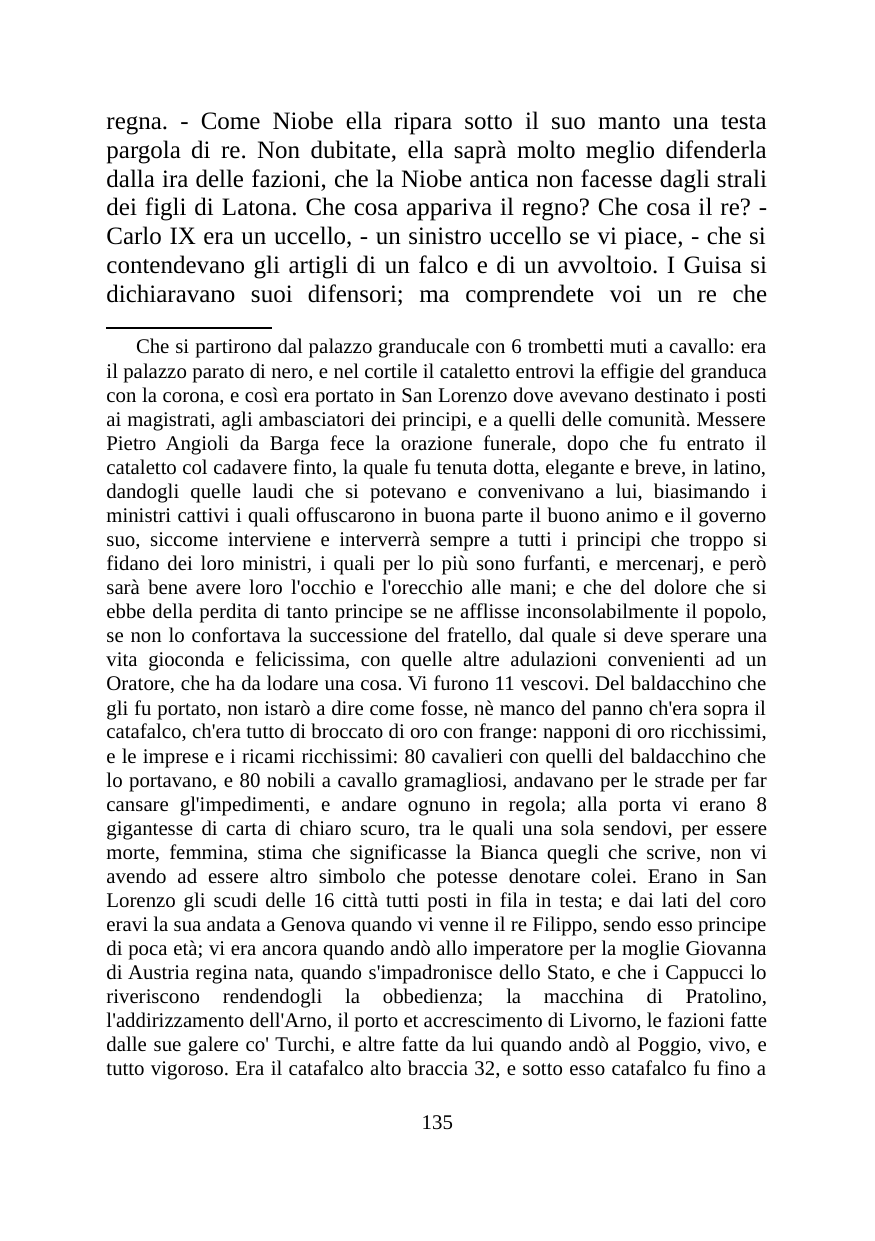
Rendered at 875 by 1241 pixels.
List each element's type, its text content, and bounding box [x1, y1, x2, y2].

text Che si partirono dal palazzo granducale con 6 trombetti muti a cavallo: era il palazzo parato di nero, e nel cortile il cataletto entrovi la effigie del granduca con la corona, e così era portato in San Lorenzo dove avevano destinato i posti ai magistrati, agli ambasciatori dei principi, e a quelli delle comunità. Messere Pietro Angioli da Barga fece la orazione funerale, dopo che fu entrato il cataletto col cadavere finto, la quale fu tenuta dotta, elegante e breve, in latino, dandogli quelle laudi che si potevano e convenivano a lui, biasimando i ministri cattivi i quali offuscarono in buona parte il buono animo e il governo suo, siccome interviene e interverrà sempre a tutti i principi che troppo si fidano dei loro ministri, i quali per lo più sono furfanti, e mercenarj, e però sarà bene avere loro l'occhio e l'orecchio alle mani; e che del dolore che si ebbe della perdita di tanto principe se ne afflisse inconsolabilmente il popolo, se non lo confortava la successione del fratello, dal quale si deve sperare una vita gioconda e felicissima, con quelle altre adulazioni convenienti ad un Oratore, che ha da lodare una cosa. Vi furono 11 vescovi. Del baldacchino che gli fu portato, non istarò a dire come fosse, nè manco del panno ch'era sopra il catafalco, ch'era tutto di broccato di oro con frange: napponi di oro ricchissimi, e le imprese e i ricami ricchissimi: 80 cavalieri con quelli del baldacchino che lo portavano, e 80 nobili a cavallo gramagliosi, andavano per le strade per far cansare gl'impedimenti, e andare ognuno in regola; alla porta vi erano 8 gigantesse di carta di chiaro scuro, tra le quali una sola sendovi, per essere morte, femmina, stima che significasse la Bianca quegli che scrive, non vi avendo ad essere altro simbolo che potesse denotare colei. Erano in San Lorenzo gli scudi delle 16 città tutti posti in fila in testa; e dai lati del coro eravi la sua andata a Genova quando vi venne il re Filippo, sendo esso principe di poca età; vi era ancora quando andò allo imperatore per la moglie Giovanna di Austria regina nata, quando s'impadronisce dello Stato, e che i Cappucci lo riveriscono rendendogli la obbedienza; la macchina di Pratolino, l'addirizzamento dell'Arno, il porto et accrescimento di Livorno, le fazioni fatte dalle sue galere co' Turchi, e altre fatte da lui quando andò al Poggio, vivo, e tutto vigoroso. Era il catafalco alto braccia 32, e sotto esso catafalco fu fino a [106, 334, 768, 1080]
text regna. - Come Niobe ella ripara sotto il suo manto una testa pargola di re. Non dubitate, ella saprà molto meglio difenderla dalla ira delle fazioni, che la Niobe antica non facesse dagli strali dei figli di Latona. Che cosa appariva il regno? Che cosa il re? - Carlo IX era un uccello, - un sinistro uccello se vi piace, - che si contendevano gli artigli di un falco e di un avvoltoio. I Guisa si dichiaravano suoi difensori; ma comprendete voi un re che [106, 106, 768, 307]
